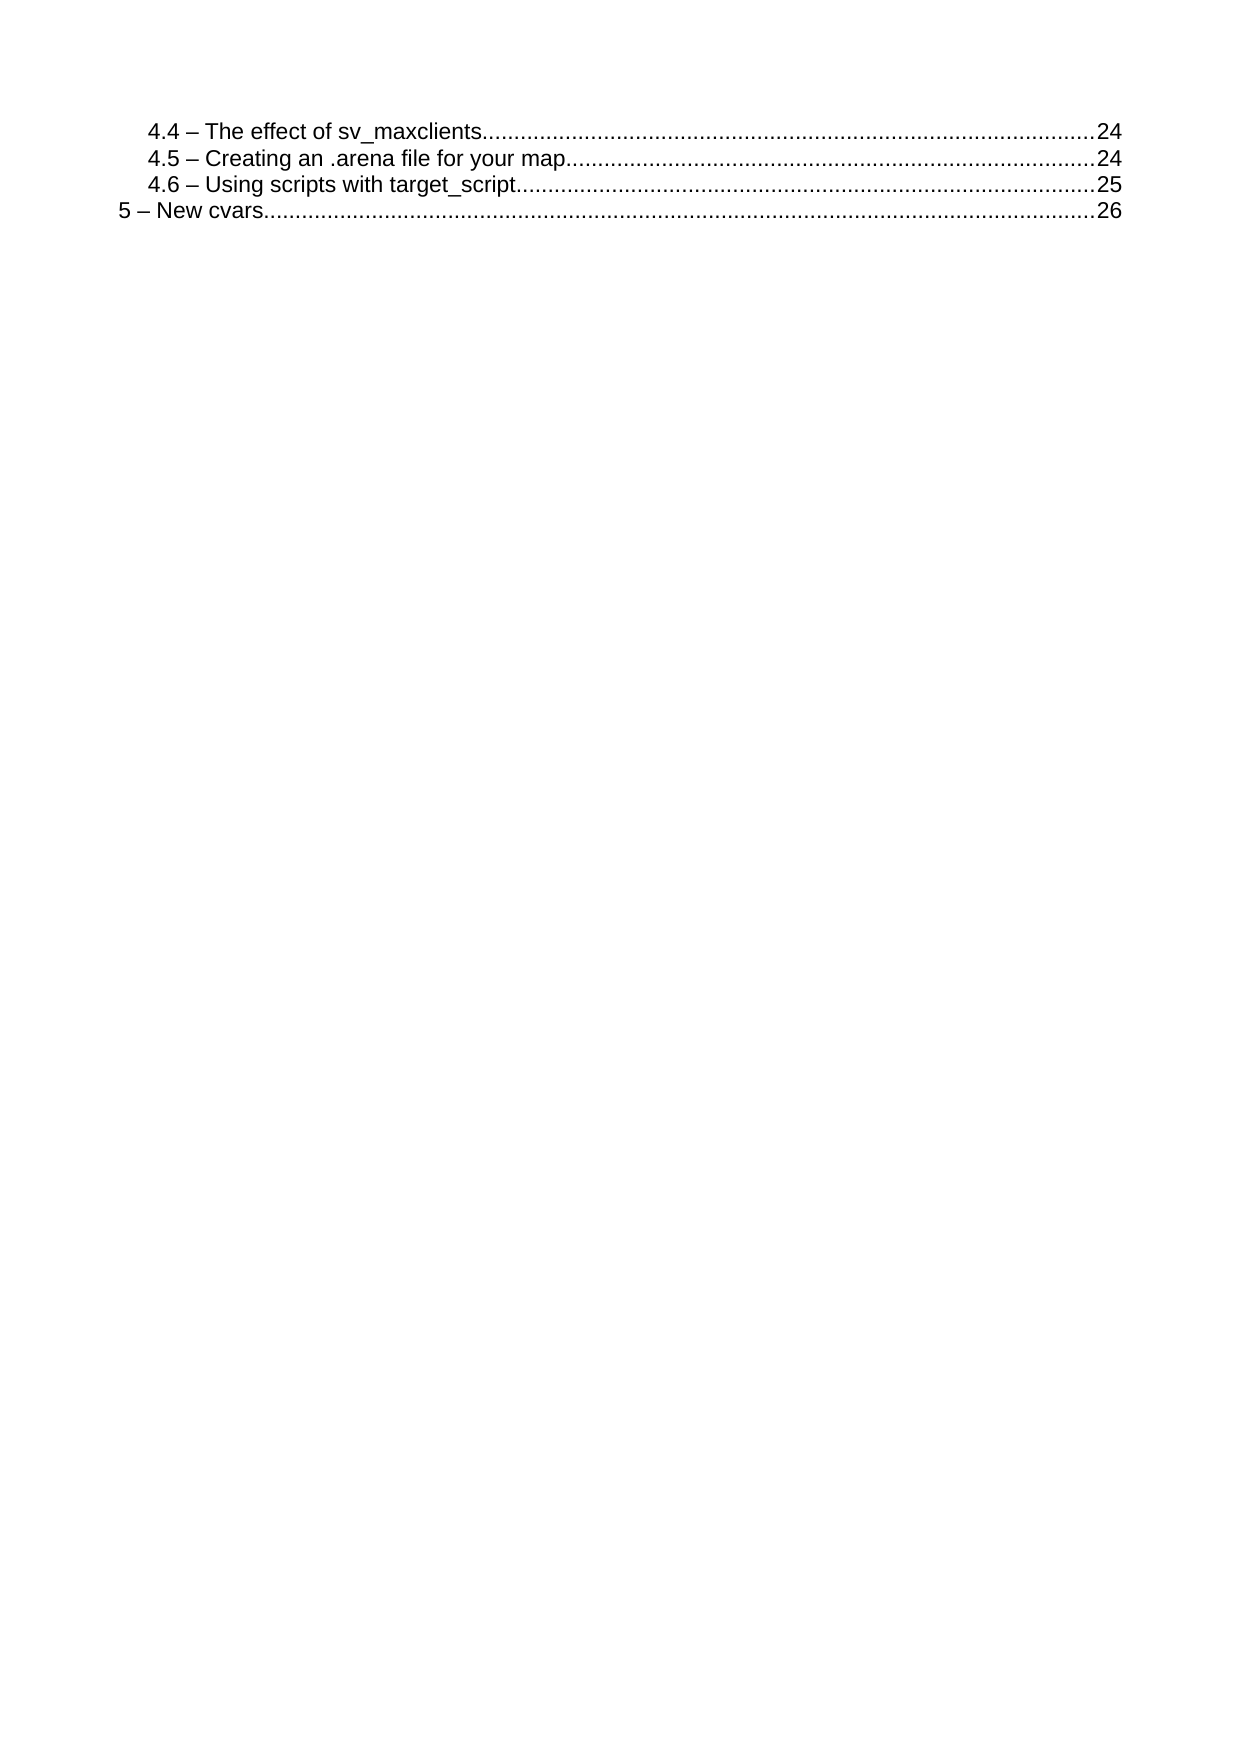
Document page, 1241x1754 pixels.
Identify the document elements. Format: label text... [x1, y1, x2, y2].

text 4.6 – Using scripts with target_script 25 [148, 171, 1122, 197]
text 4.5 – Creating an .arena file for your map 24 [148, 144, 1122, 171]
text 5 – New cvars 26 [118, 197, 1122, 223]
text 4.4 – The effect of sv_maxclients 24 [148, 118, 1122, 144]
